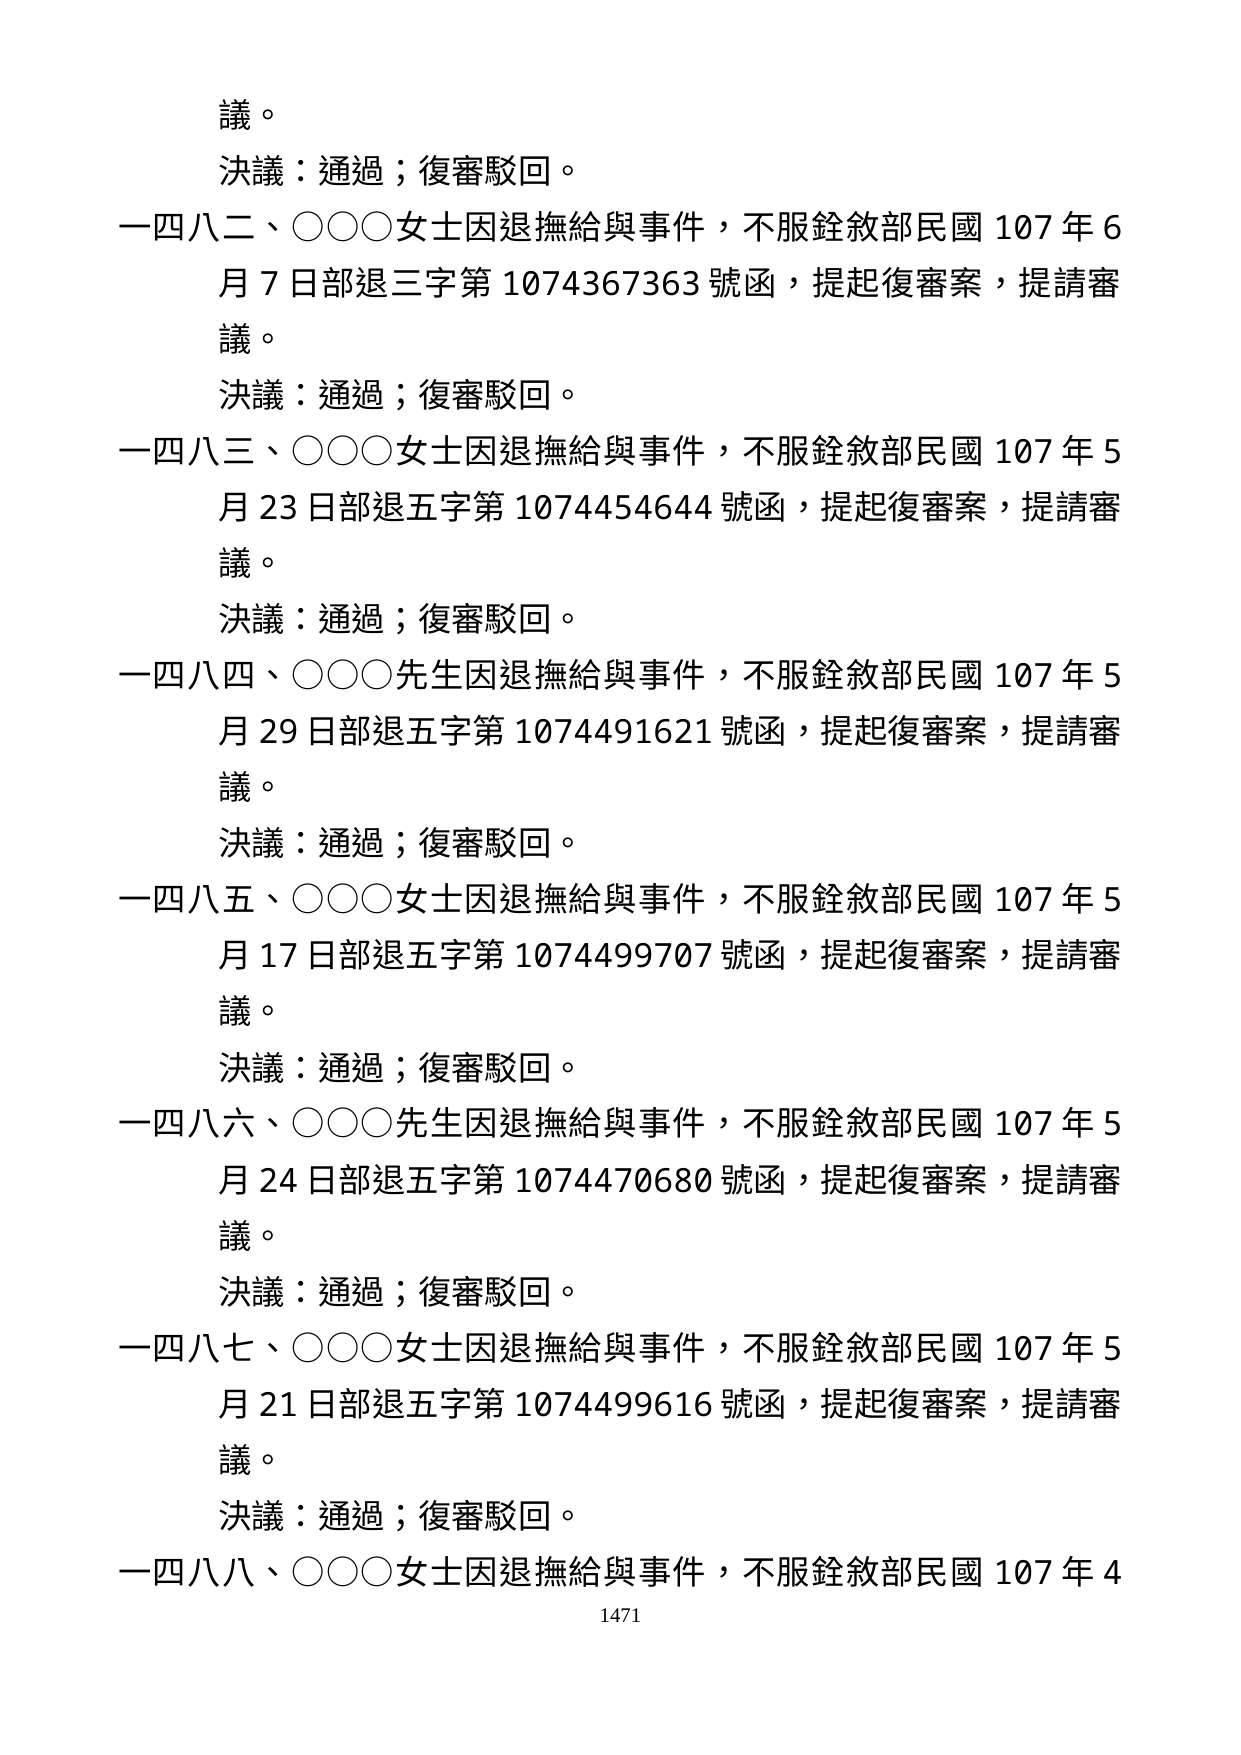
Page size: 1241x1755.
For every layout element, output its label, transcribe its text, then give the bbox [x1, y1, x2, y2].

text 決議：通過；復審駁回。 [218, 144, 1122, 193]
text 一四八三、○○○女士因退撫給與事件，不服銓敘部民國107年5月23日部退五字第1074454644號函，提起復審案，提請審議。 [118, 425, 1122, 585]
text 一四八六、○○○先生因退撫給與事件，不服銓敘部民國107年5月24日部退五字第1074470680號函，提起復審案，提請審議。 [118, 1097, 1122, 1258]
text 決議：通過；復審駁回。 [218, 369, 1122, 417]
text 一四八八、○○○女士因退撫給與事件，不服銓敘部民國107年4 [118, 1546, 1122, 1594]
text 一四八七、○○○女士因退撫給與事件，不服銓敘部民國107年5月21日部退五字第1074499616號函，提起復審案，提請審議。 [118, 1321, 1122, 1482]
text 決議：通過；復審駁回。 [218, 1041, 1122, 1089]
text 決議：通過；復審駁回。 [218, 1265, 1122, 1314]
text 一四八四、○○○先生因退撫給與事件，不服銓敘部民國107年5月29日部退五字第1074491621號函，提起復審案，提請審議。 [118, 649, 1122, 809]
text 決議：通過；復審駁回。 [218, 593, 1122, 641]
text 議。 [118, 89, 1122, 137]
text 一四八五、○○○女士因退撫給與事件，不服銓敘部民國107年5月17日部退五字第1074499707號函，提起復審案，提請審議。 [118, 873, 1122, 1033]
text 一四八二、○○○女士因退撫給與事件，不服銓敘部民國107年6月7日部退三字第1074367363號函，提起復審案，提請審議。 [118, 201, 1122, 361]
text 決議：通過；復審駁回。 [218, 817, 1122, 865]
text 決議：通過；復審駁回。 [218, 1489, 1122, 1538]
